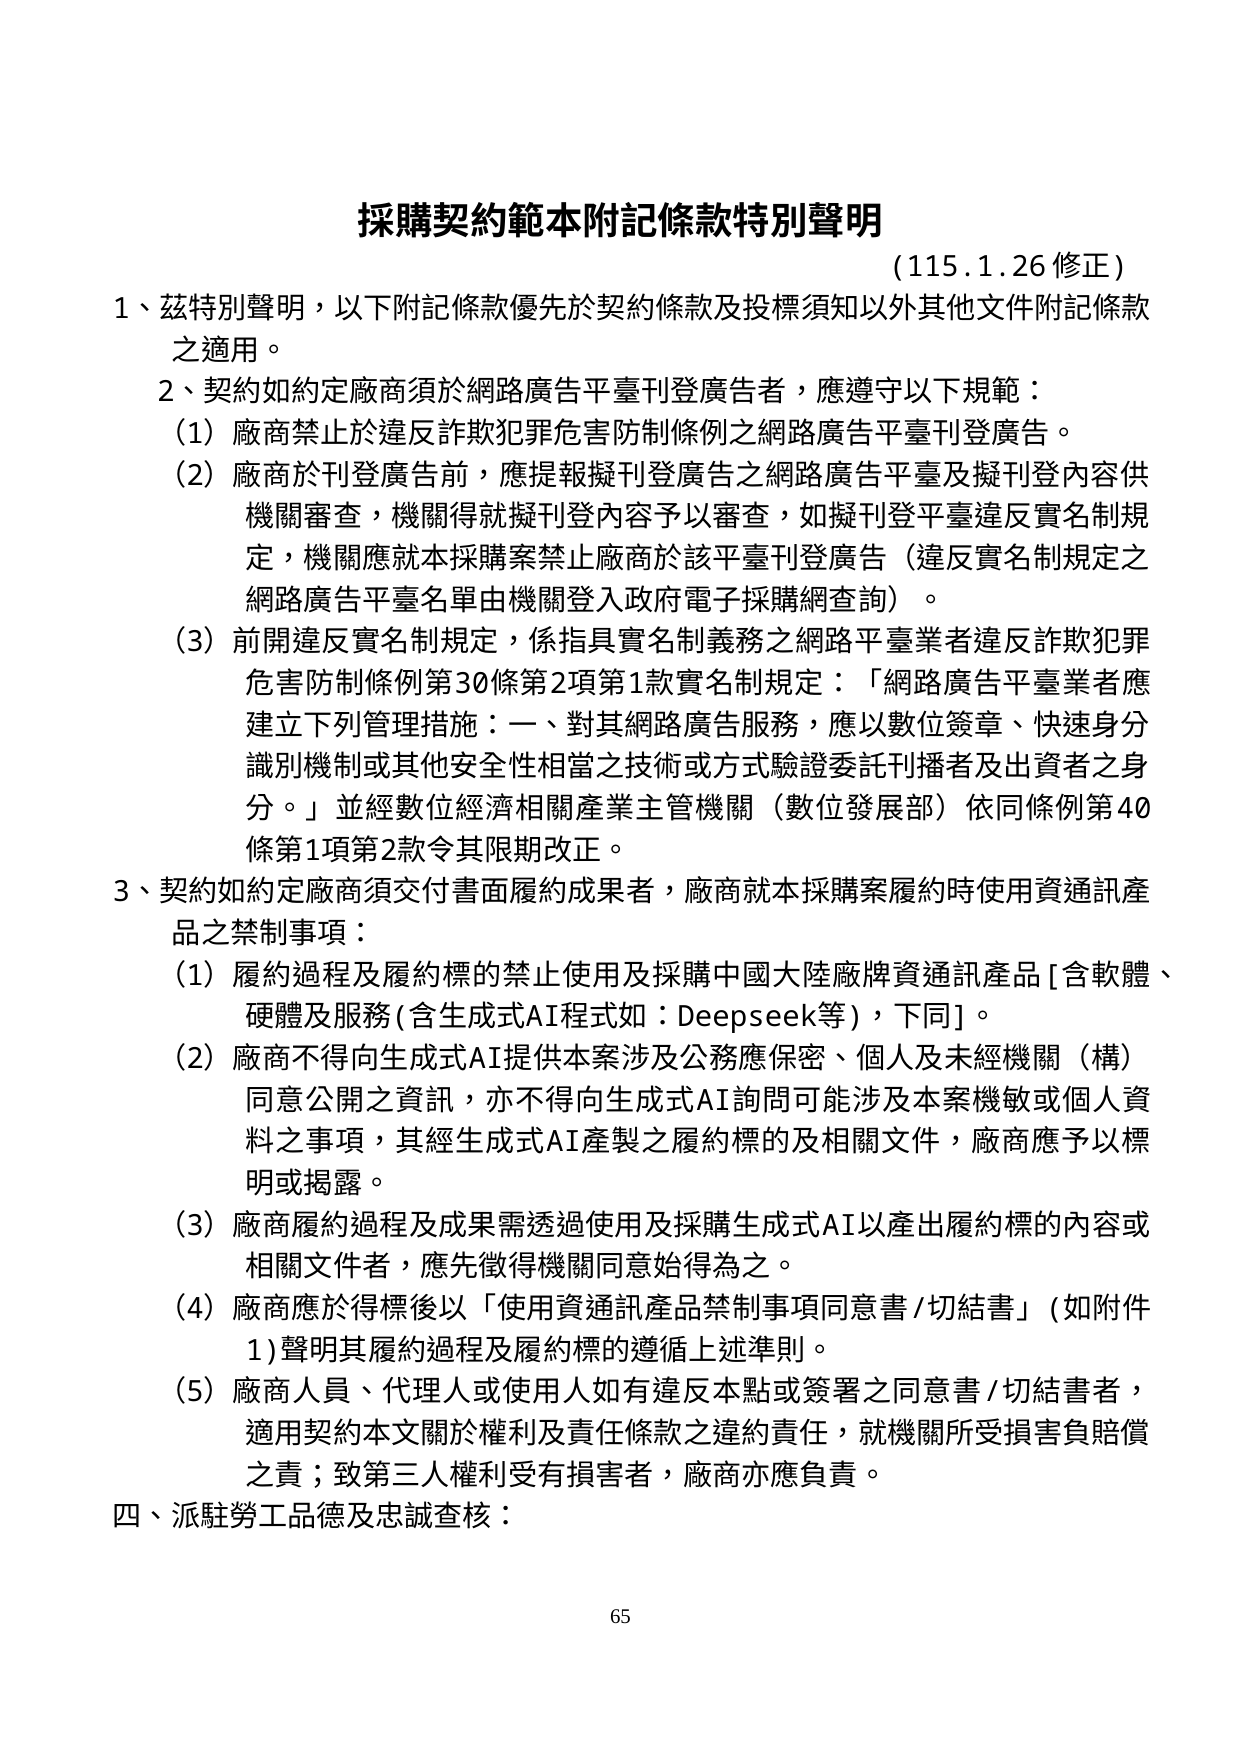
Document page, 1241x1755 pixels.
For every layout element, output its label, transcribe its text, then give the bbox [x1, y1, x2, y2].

text (115.1.26修正) [112, 243, 1128, 285]
list 茲特別聲明，以下附記條款優先於契約條款及投標須知以外其他文件附記條款之適用。 [112, 285, 1151, 368]
text 採購契約範本附記條款特別聲明 [112, 201, 1128, 243]
list 契約如約定廠商須交付書面履約成果者，廠商就本採購案履約時使用資通訊產品之禁制事項： [112, 868, 1151, 952]
list 前開違反實名制規定，係指具實名制義務之網路平臺業者違反詐欺犯罪危害防制條例第30條第2項第1款實名制規定：「網路廣告平臺業者應建立下列管理措施：一、對其網路廣告服務，應以數位簽章、快速身分識別機制或其他安全性相當之技術或方式驗證委託刊播者及出資者之身分。」並經數位經濟相關產業主管機關（數位發展部）依同條例第40條第1項第2款令其限期改正。 [157, 618, 1151, 868]
list 契約如約定廠商須於網路廣告平臺刊登廣告者，應遵守以下規範： [157, 368, 1151, 410]
list 廠商履約過程及成果需透過使用及採購生成式AI以產出履約標的內容或相關文件者，應先徵得機關同意始得為之。 [157, 1202, 1151, 1285]
text 四、派駐勞工品德及忠誠查核： [112, 1493, 1151, 1535]
list 廠商不得向生成式AI提供本案涉及公務應保密、個人及未經機關（構）同意公開之資訊，亦不得向生成式AI詢問可能涉及本案機敏或個人資料之事項，其經生成式AI產製之履約標的及相關文件，廠商應予以標明或揭露。 [157, 1035, 1151, 1202]
list 廠商禁止於違反詐欺犯罪危害防制條例之網路廣告平臺刊登廣告。 [157, 410, 1151, 452]
list 履約過程及履約標的禁止使用及採購中國大陸廠牌資通訊產品[含軟體、硬體及服務(含生成式AI程式如：Deepseek等)，下同]。 [157, 952, 1151, 1035]
list 廠商於刊登廣告前，應提報擬刊登廣告之網路廣告平臺及擬刊登內容供機關審查，機關得就擬刊登內容予以審查，如擬刊登平臺違反實名制規定，機關應就本採購案禁止廠商於該平臺刊登廣告（違反實名制規定之網路廣告平臺名單由機關登入政府電子採購網查詢）。 [157, 452, 1151, 618]
list 廠商應於得標後以「使用資通訊產品禁制事項同意書/切結書」(如附件1)聲明其履約過程及履約標的遵循上述準則。 [157, 1285, 1151, 1368]
list 廠商人員、代理人或使用人如有違反本點或簽署之同意書/切結書者，適用契約本文關於權利及責任條款之違約責任，就機關所受損害負賠償之責；致第三人權利受有損害者，廠商亦應負責。 [157, 1368, 1151, 1493]
